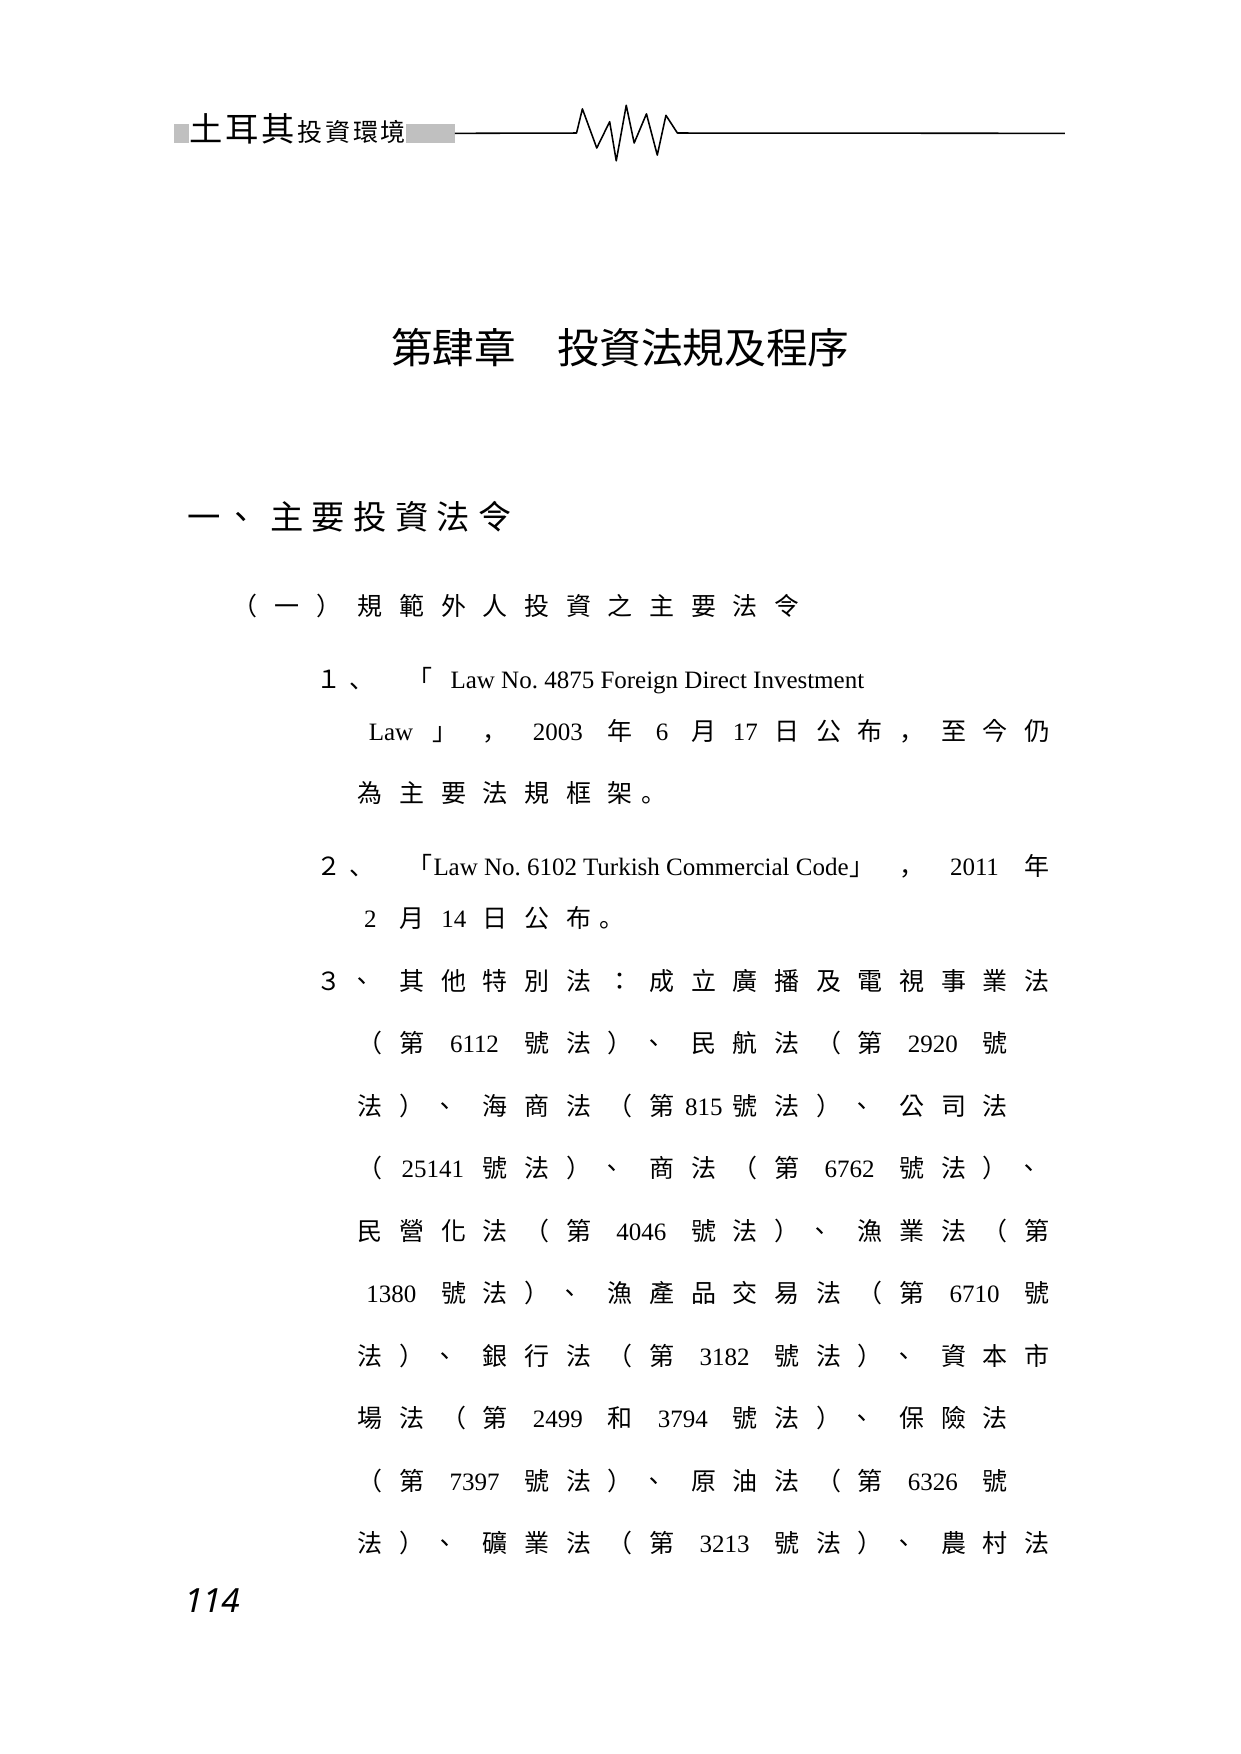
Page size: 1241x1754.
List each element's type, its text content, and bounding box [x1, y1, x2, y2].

text １、「Law No. 4875 Foreign Direct Investment Law」，2003年6月17日公布，至今仍為主要法規框架。 [281, 625, 1058, 813]
text ２、「Law No. 6102 Turkish Commercial Code」，2011年2月14日公布。 [281, 813, 1058, 938]
text 一、主要投資法令 [183, 473, 1058, 536]
text （一）規範外人投資之主要法令 [208, 563, 1058, 625]
text 第肆章 投資法規及程序 [183, 304, 1058, 366]
text ３、其他特別法：成立廣播及電視事業法（第6112號法）、民航法（第2920號法）、海商法（第815號法）、公司法（25141號法）、商法（第6762號法）、民營化法（第4046號法）、漁業法（第1380號法）、漁產品交易法（第6710號法）、銀行法（第3182號法）、資本市場法（第2499和3794號法）、保險法（第7397號法）、原油法（第6326號法）、礦業法（第3213號法）、農村法 [281, 938, 1058, 1563]
